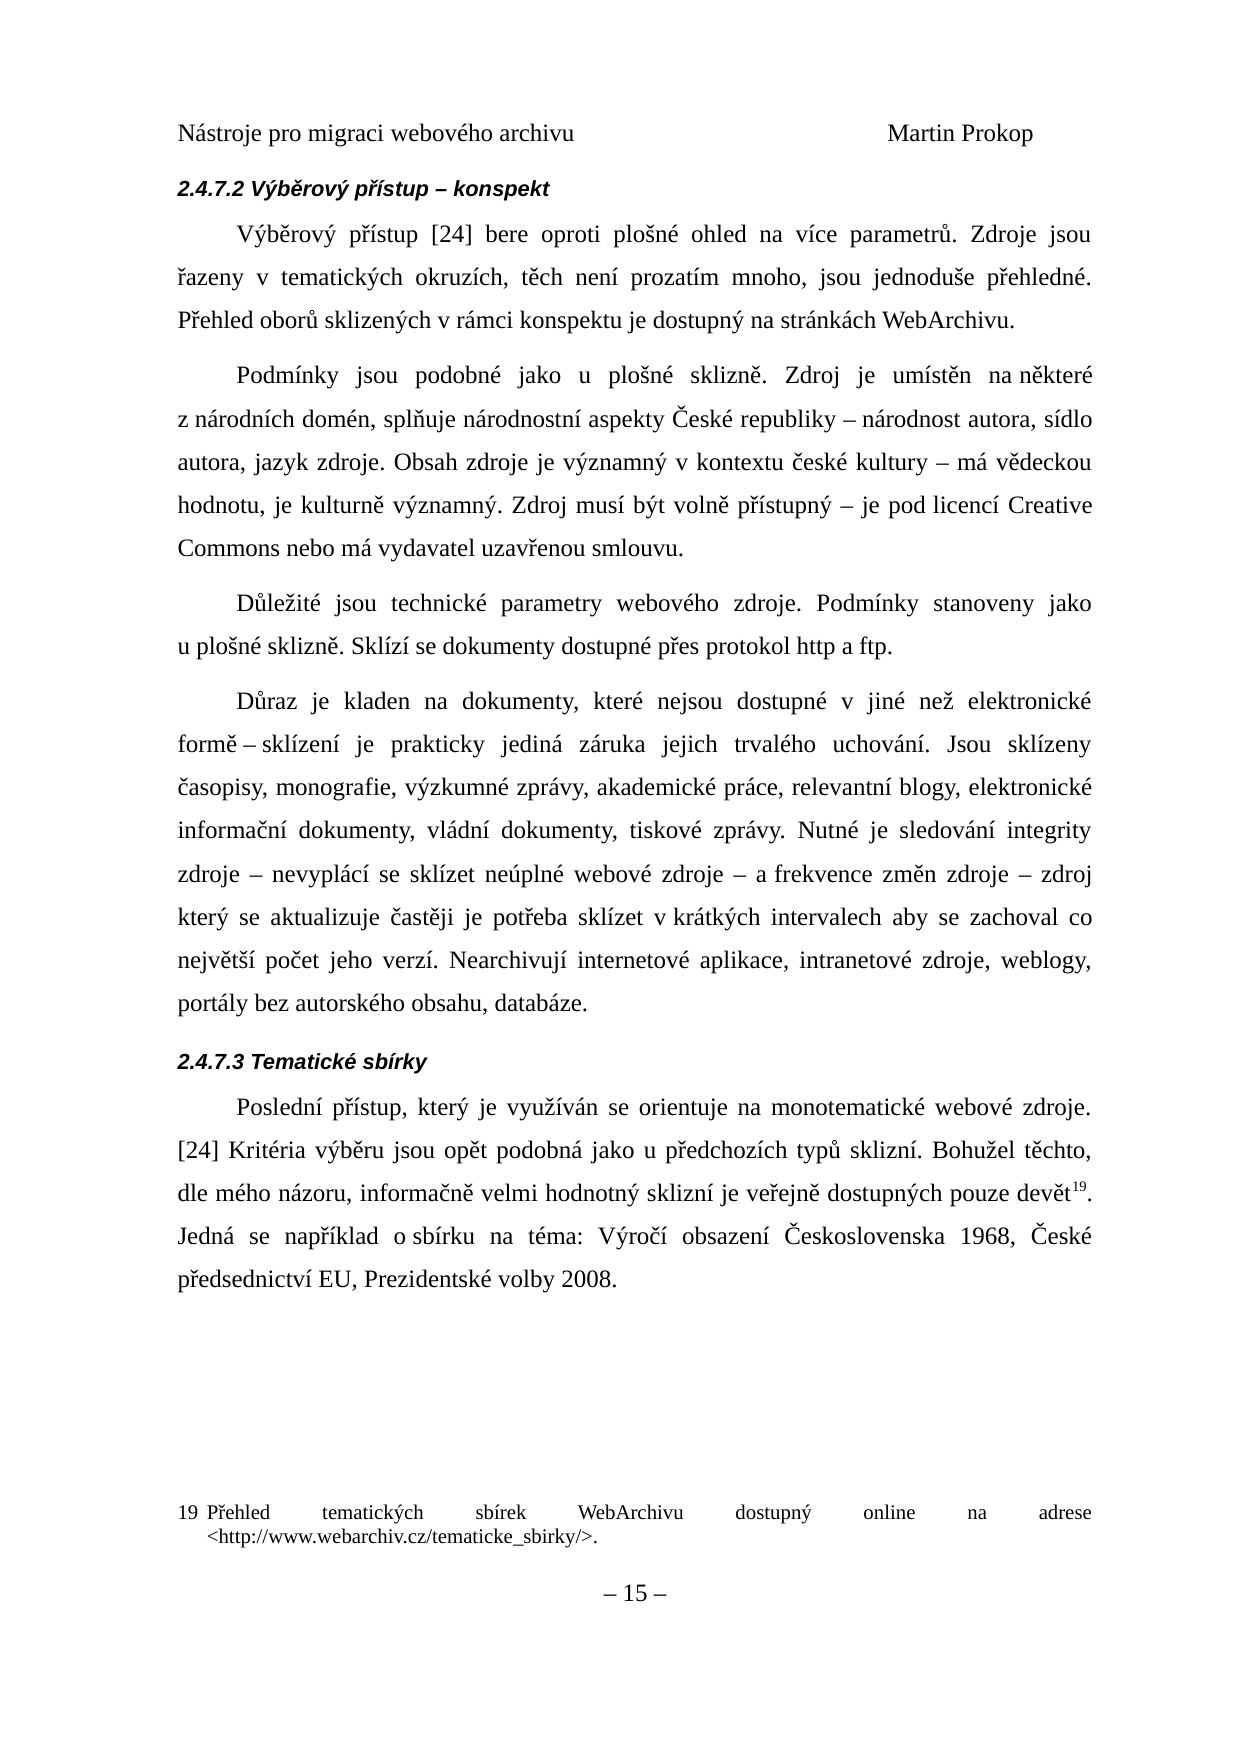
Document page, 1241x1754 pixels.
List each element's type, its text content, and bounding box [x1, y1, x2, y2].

text Podmínky jsou podobné jako u plošné sklizně. Zdroj je umístěn na některé z národních domén, splňuje národnostní aspekty České republiky – národnost autora, sídlo autora, jazyk zdroje. Obsah zdroje je významný v kontextu české kultury – má vědeckou hodnotu, je kulturně významný. Zdroj musí být volně přístupný – je pod licencí Creative Commons nebo má vydavatel uzavřenou smlouvu. [177, 361, 1093, 562]
text Důležité jsou technické parametry webového zdroje. Podmínky stanoveny jako u plošné sklizně. Sklízí se dokumenty dostupné přes protokol http a ftp. [177, 588, 1093, 660]
text Výběrový přístup [24] bere oproti plošné ohled na více parametrů. Zdroje jsou řazeny v tematických okruzích, těch není prozatím mnoho, jsou jednoduše přehledné. Přehled oborů sklizených v rámci konspektu je dostupný na stránkách WebArchivu. [177, 219, 1093, 334]
subtitle 2.4.7.2 Výběrový přístup – konspekt [177, 176, 1093, 202]
text Poslední přístup, který je využíván se orientuje na monotematické webové zdroje. [24] Kritéria výběru jsou opět podobná jako u předchozích typů sklizní. Bohužel těchto, dle mého názoru, informačně velmi hodnotný sklizní je veřejně dostupných pouze devět. Jedná se například o sbírku na téma: Výročí obsazení Československa 1968, České předsednictví EU, Prezidentské volby 2008. [177, 1092, 1093, 1293]
text Přehled tematických sbírek WebArchivu dostupný online na adrese <http://www.webarchiv.cz/tematicke_sbirky/>. [177, 1500, 1093, 1548]
subtitle 2.4.7.3 Tematické sbírky [177, 1049, 1093, 1074]
text Důraz je kladen na dokumenty, které nejsou dostupné v jiné než elektronické formě – sklízení je prakticky jediná záruka jejich trvalého uchování. Jsou sklízeny časopisy, monografie, výzkumné zprávy, akademické práce, relevantní blogy, elektronické informační dokumenty, vládní dokumenty, tiskové zprávy. Nutné je sledování integrity zdroje – nevyplácí se sklízet neúplné webové zdroje – a frekvence změn zdroje – zdroj který se aktualizuje častěji je potřeba sklízet v krátkých intervalech aby se zachoval co největší počet jeho verzí. Nearchivují internetové aplikace, intranetové zdroje, weblogy, portály bez autorského obsahu, databáze. [177, 686, 1093, 1017]
